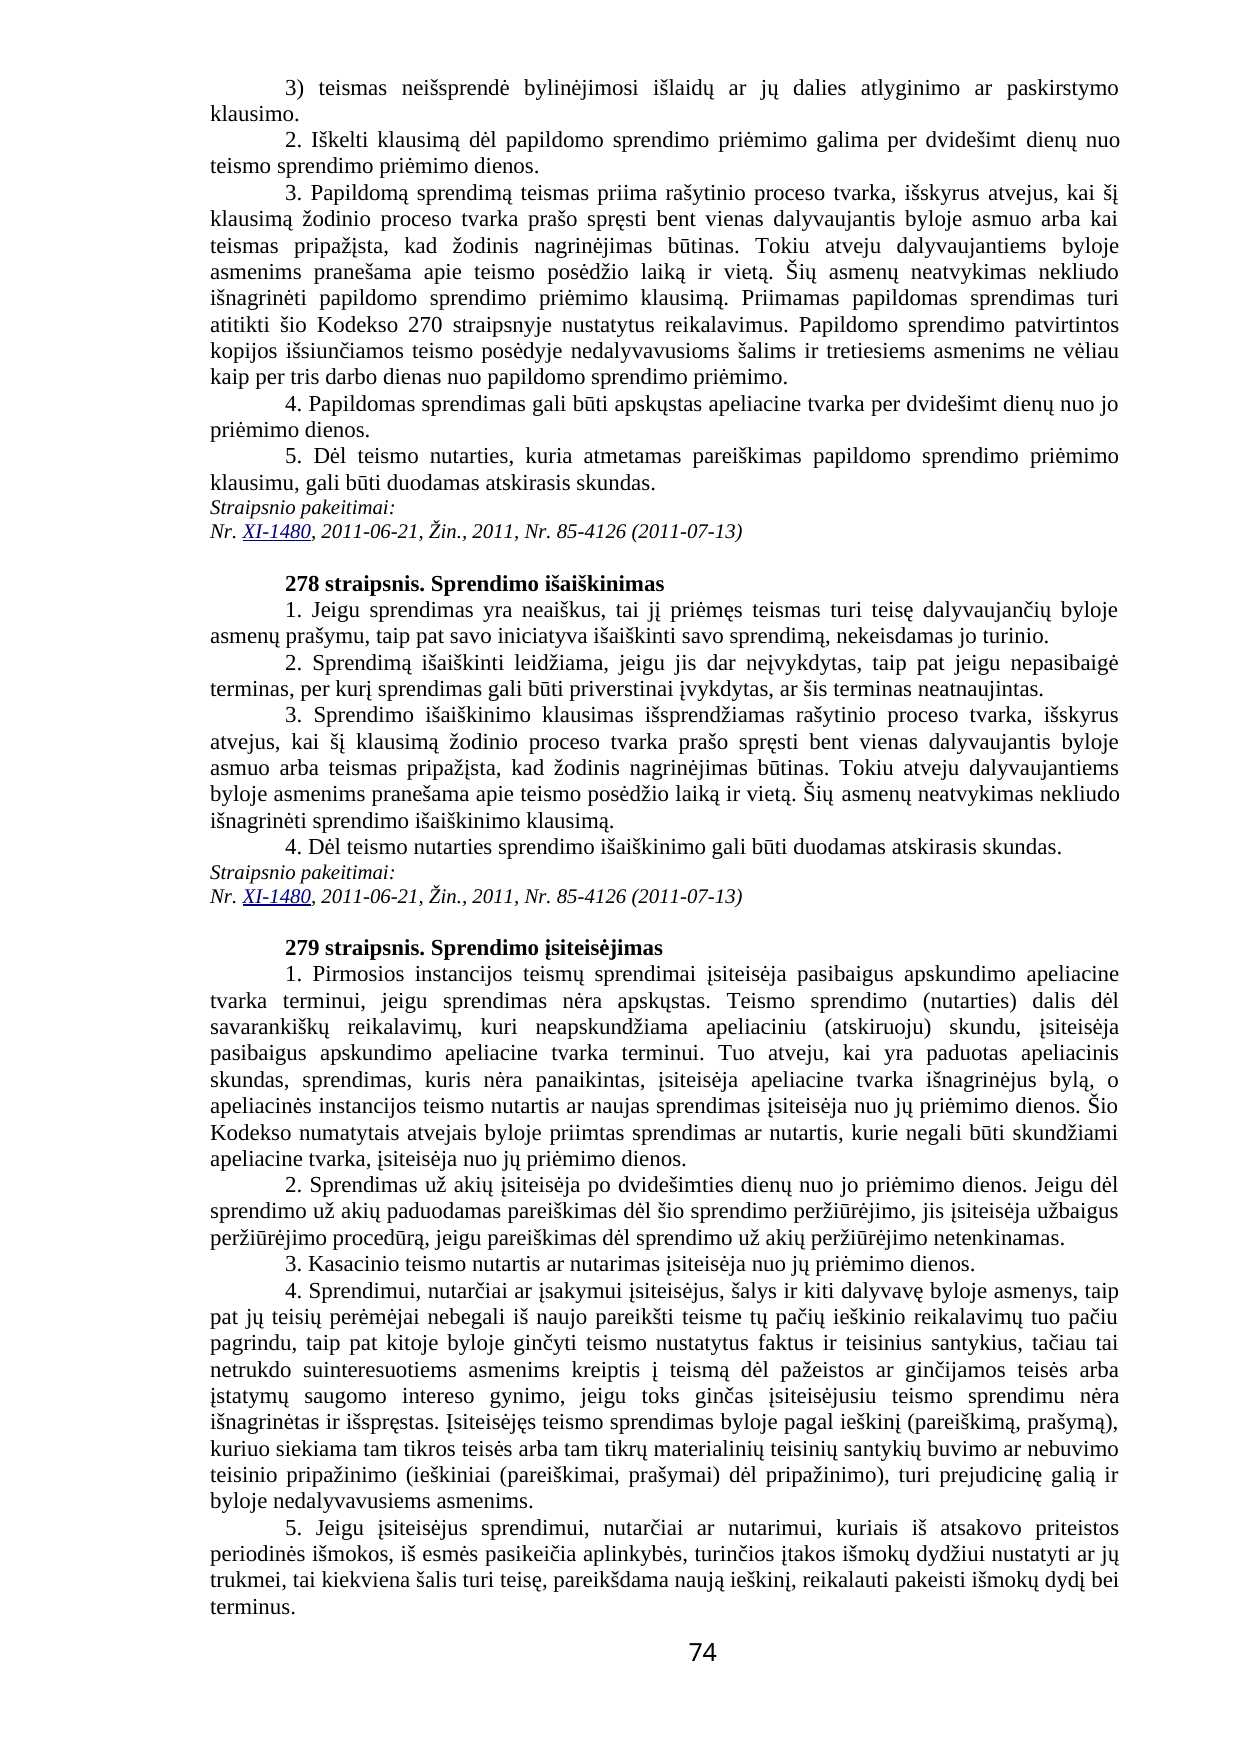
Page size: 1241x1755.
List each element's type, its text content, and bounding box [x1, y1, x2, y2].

text 5. Dėl teismo nutarties, kuria atmetamas pareiškimas papildomo sprendimo priėmimo klausimu, gali būti duodamas atskirasis skundas. [210, 442, 1120, 495]
text 1. Pirmosios instancijos teismų sprendimai įsiteisėja pasibaigus apskundimo apeliacine tvarka terminui, jeigu sprendimas nėra apskųstas. Teismo sprendimo (nutarties) dalis dėl savarankiškų reikalavimų, kuri neapskundžiama apeliaciniu (atskiruoju) skundu, įsiteisėja pasibaigus apskundimo apeliacine tvarka terminui. Tuo atveju, kai yra paduotas apeliacinis skundas, sprendimas, kuris nėra panaikintas, įsiteisėja apeliacine tvarka išnagrinėjus bylą, o apeliacinės instancijos teismo nutartis ar naujas sprendimas įsiteisėja nuo jų priėmimo dienos. Šio Kodekso numatytais atvejais byloje priimtas sprendimas ar nutartis, kurie negali būti skundžiami apeliacine tvarka, įsiteisėja nuo jų priėmimo dienos. [210, 960, 1120, 1171]
text 4. Dėl teismo nutarties sprendimo išaiškinimo gali būti duodamas atskirasis skundas. [210, 833, 1120, 859]
text 3. Kasacinio teismo nutartis ar nutarimas įsiteisėja nuo jų priėmimo dienos. [210, 1250, 1120, 1277]
text 278 straipsnis. Sprendimo išaiškinimas [210, 570, 1120, 596]
text Nr. XI-1480, 2011-06-21, Žin., 2011, Nr. 85-4126 (2011-07-13) [210, 884, 1120, 908]
text 2. Sprendimą išaiškinti leidžiama, jeigu jis dar neįvykdytas, taip pat jeigu nepasibaigė terminas, per kurį sprendimas gali būti priverstinai įvykdytas, ar šis terminas neatnaujintas. [210, 649, 1120, 701]
text Nr. XI-1480, 2011-06-21, Žin., 2011, Nr. 85-4126 (2011-07-13) [210, 519, 1120, 543]
text 2. Iškelti klausimą dėl papildomo sprendimo priėmimo galima per dvidešimt dienų nuo teismo sprendimo priėmimo dienos. [210, 126, 1120, 179]
text 279 straipsnis. Sprendimo įsiteisėjimas [210, 934, 1120, 960]
text 4. Papildomas sprendimas gali būti apskųstas apeliacine tvarka per dvidešimt dienų nuo jo priėmimo dienos. [210, 390, 1120, 442]
text 3. Sprendimo išaiškinimo klausimas išsprendžiamas rašytinio proceso tvarka, išskyrus atvejus, kai šį klausimą žodinio proceso tvarka prašo spręsti bent vienas dalyvaujantis byloje asmuo arba teismas pripažįsta, kad žodinis nagrinėjimas būtinas. Tokiu atveju dalyvaujantiems byloje asmenims pranešama apie teismo posėdžio laiką ir vietą. Šių asmenų neatvykimas nekliudo išnagrinėti sprendimo išaiškinimo klausimą. [210, 701, 1120, 833]
text 1. Jeigu sprendimas yra neaiškus, tai jį priėmęs teismas turi teisę dalyvaujančių byloje asmenų prašymu, taip pat savo iniciatyva išaiškinti savo sprendimą, nekeisdamas jo turinio. [210, 596, 1120, 649]
text Straipsnio pakeitimai: [210, 859, 1120, 884]
text Straipsnio pakeitimai: [210, 495, 1120, 519]
text 2. Sprendimas už akių įsiteisėja po dvidešimties dienų nuo jo priėmimo dienos. Jeigu dėl sprendimo už akių paduodamas pareiškimas dėl šio sprendimo peržiūrėjimo, jis įsiteisėja užbaigus peržiūrėjimo procedūrą, jeigu pareiškimas dėl sprendimo už akių peržiūrėjimo netenkinamas. [210, 1171, 1120, 1250]
text 3. Papildomą sprendimą teismas priima rašytinio proceso tvarka, išskyrus atvejus, kai šį klausimą žodinio proceso tvarka prašo spręsti bent vienas dalyvaujantis byloje asmuo arba kai teismas pripažįsta, kad žodinis nagrinėjimas būtinas. Tokiu atveju dalyvaujantiems byloje asmenims pranešama apie teismo posėdžio laiką ir vietą. Šių asmenų neatvykimas nekliudo išnagrinėti papildomo sprendimo priėmimo klausimą. Priimamas papildomas sprendimas turi atitikti šio Kodekso 270 straipsnyje nustatytus reikalavimus. Papildomo sprendimo patvirtintos kopijos išsiunčiamos teismo posėdyje nedalyvavusioms šalims ir tretiesiems asmenims ne vėliau kaip per tris darbo dienas nuo papildomo sprendimo priėmimo. [210, 179, 1120, 390]
text 3) teismas neišsprendė bylinėjimosi išlaidų ar jų dalies atlyginimo ar paskirstymo klausimo. [210, 73, 1120, 126]
text 4. Sprendimui, nutarčiai ar įsakymui įsiteisėjus, šalys ir kiti dalyvavę byloje asmenys, taip pat jų teisių perėmėjai nebegali iš naujo pareikšti teisme tų pačių ieškinio reikalavimų tuo pačiu pagrindu, taip pat kitoje byloje ginčyti teismo nustatytus faktus ir teisinius santykius, tačiau tai netrukdo suinteresuotiems asmenims kreiptis į teismą dėl pažeistos ar ginčijamos teisės arba įstatymų saugomo intereso gynimo, jeigu toks ginčas įsiteisėjusiu teismo sprendimu nėra išnagrinėtas ir išspręstas. Įsiteisėjęs teismo sprendimas byloje pagal ieškinį (pareiškimą, prašymą), kuriuo siekiama tam tikros teisės arba tam tikrų materialinių teisinių santykių buvimo ar nebuvimo teisinio pripažinimo (ieškiniai (pareiškimai, prašymai) dėl pripažinimo), turi prejudicinę galią ir byloje nedalyvavusiems asmenims. [210, 1277, 1120, 1514]
text 5. Jeigu įsiteisėjus sprendimui, nutarčiai ar nutarimui, kuriais iš atsakovo priteistos periodinės išmokos, iš esmės pasikeičia aplinkybės, turinčios įtakos išmokų dydžiui nustatyti ar jų trukmei, tai kiekviena šalis turi teisę, pareikšdama naują ieškinį, reikalauti pakeisti išmokų dydį bei terminus. [210, 1514, 1120, 1619]
